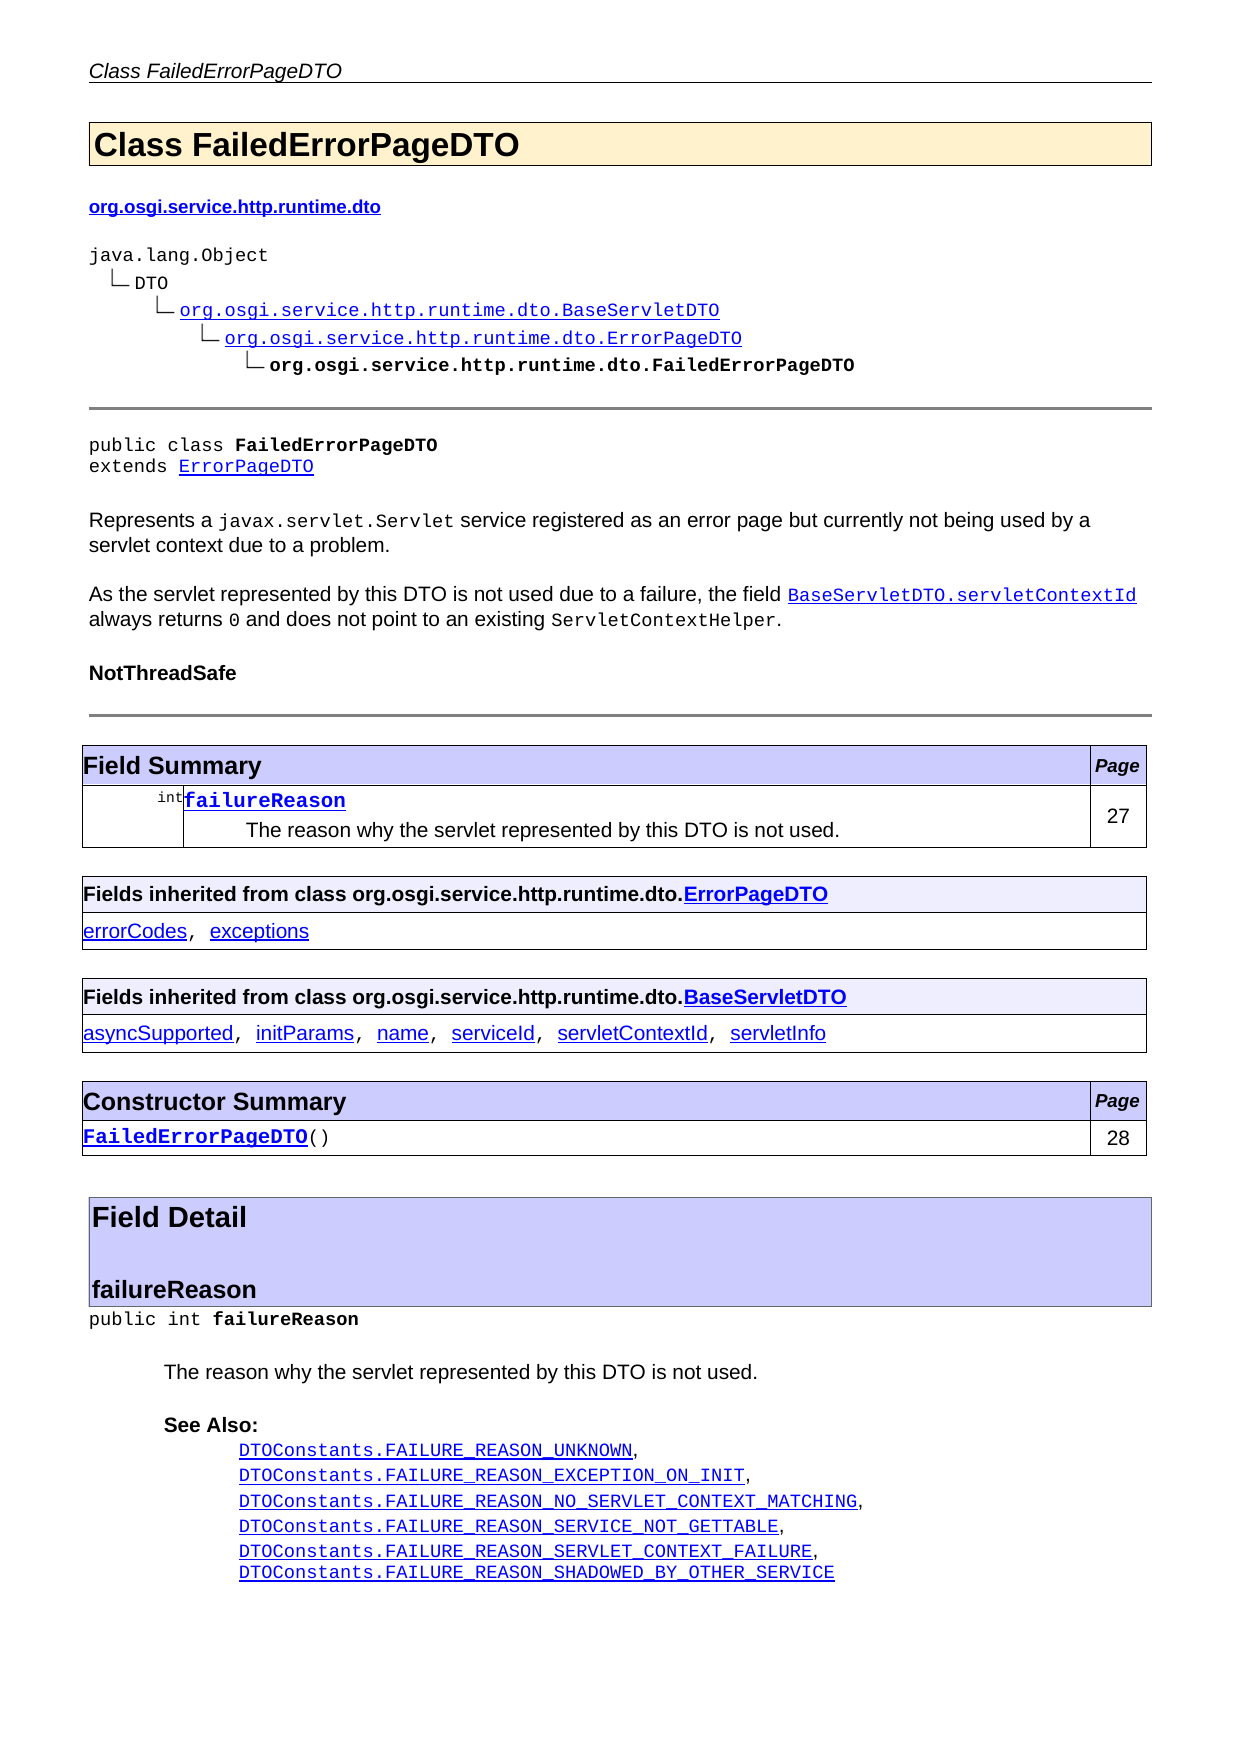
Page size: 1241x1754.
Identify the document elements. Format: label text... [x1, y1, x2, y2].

table_header Fields inherited from class org.osgi.service.http.runtime.dto.ErrorPageDTO [83, 877, 1146, 912]
text org.osgi.service.http.runtime.dto.ErrorPageDTO [88, 322, 1152, 350]
text The reason why the servlet represented by this DTO is not used. [163, 1360, 1152, 1384]
subtitle failureReason [90, 1272, 1151, 1306]
text public class FailedErrorPageDTO [88, 436, 1152, 457]
table_header Constructor Summary [83, 1082, 1090, 1120]
text org.osgi.service.http.runtime.dto.BaseServletDTO [88, 295, 1152, 322]
table_cell FailedErrorPageDTO() [83, 1121, 1090, 1154]
table_cell 29 [1091, 1121, 1146, 1154]
table_cell 28 [1091, 786, 1146, 847]
text See Also: [163, 1413, 1152, 1437]
picture [111, 267, 135, 290]
table_cell errorCodes, exceptions [83, 913, 1146, 949]
text As the servlet represented by this DTO is not used due to a failure, the field BaseServletDTO.servletContextId always returns 0 and does not point to an existing ServletContextHelper. [88, 582, 1152, 632]
text java.lang.Object [88, 246, 1152, 267]
text Represents a javax.servlet.Servlet service registered as an error page but currently not being used by a servlet context due to a problem. [88, 507, 1152, 557]
subtitle Field Detail [90, 1198, 1151, 1233]
text DTOConstants.FAILURE_REASON_UNKNOWN, DTOConstants.FAILURE_REASON_EXCEPTION_ON_INIT, DTOConstants.FAILURE_REASON_NO_SERVLET_CONTEXT_MATCHING, DTOConstants.FAILURE_REASON_SERVICE_NOT_GETTABLE, DTOConstants.FAILURE_REASON_SERVLET_CONTEXT_FAILURE, DTOConstants.FAILURE_REASON_SHADOWED_BY_OTHER_SERVICE [238, 1437, 1152, 1584]
picture [201, 322, 225, 345]
text public int failureReason [88, 1309, 1152, 1331]
subtitle Class FailedErrorPageDTO [90, 123, 1151, 165]
table_header Page [1091, 1082, 1146, 1120]
text org.osgi.service.http.runtime.dto.FailedErrorPageDTO [88, 350, 1152, 377]
text DTO [88, 267, 1152, 295]
table_cell asyncSupported, initParams, name, serviceId, servletContextId, servletInfo [83, 1015, 1146, 1052]
table_header Page [1091, 746, 1146, 784]
table_cell failureReason The reason why the servlet represented by this DTO is not used. [184, 786, 1090, 847]
table_cell int [83, 786, 183, 847]
picture [246, 350, 270, 372]
text org.osgi.service.http.runtime.dto [88, 195, 1152, 217]
table_header Fields inherited from class org.osgi.service.http.runtime.dto.BaseServletDTO [83, 979, 1146, 1014]
text NotThreadSafe [88, 661, 1152, 685]
picture [156, 295, 180, 317]
text extends ErrorPageDTO [88, 457, 1152, 478]
table_header Field Summary [83, 746, 1090, 784]
